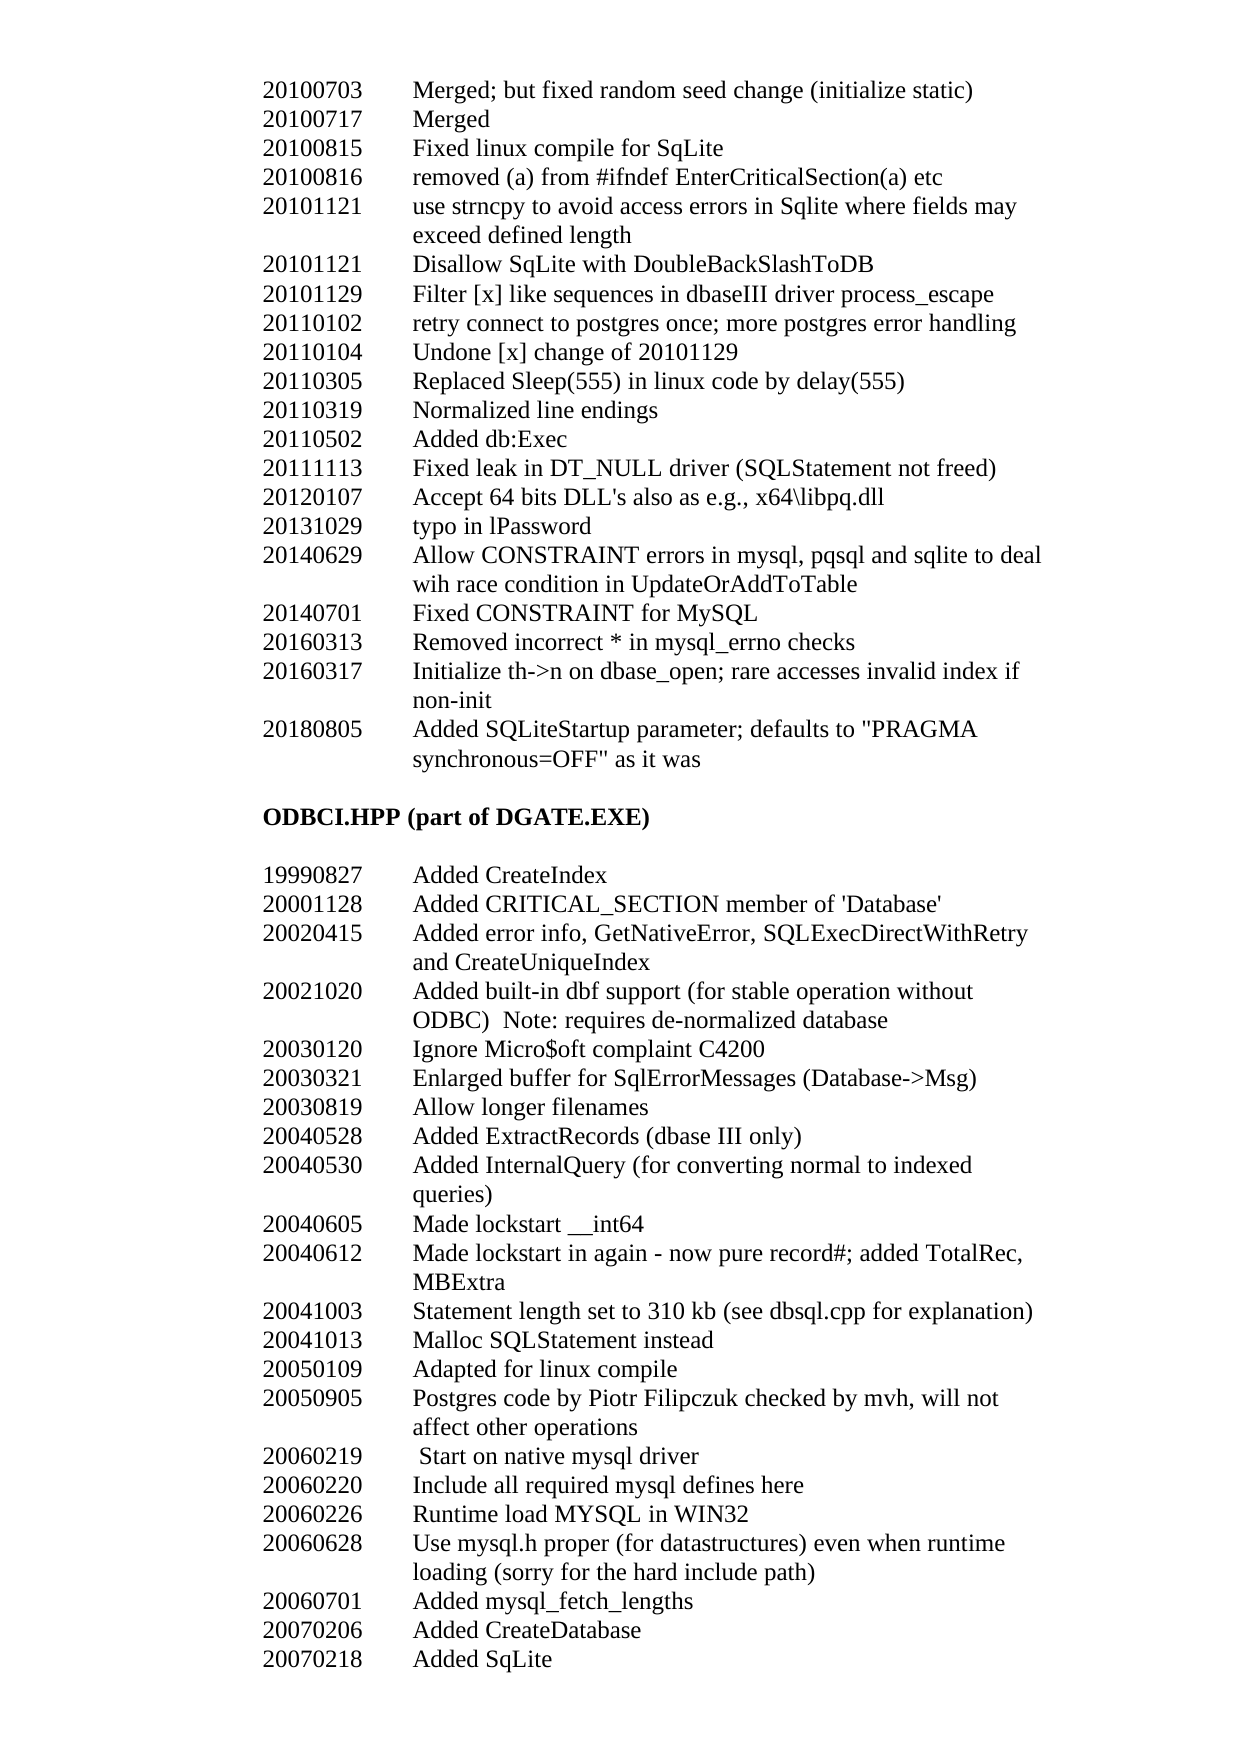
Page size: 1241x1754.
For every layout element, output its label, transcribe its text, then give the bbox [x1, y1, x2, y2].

text 20101129 Filter [x] like sequences in dbaseIII driver process_escape [262, 278, 1053, 307]
text 20111113 Fixed leak in DT_NULL driver (SQLStatement not freed) [262, 453, 1053, 482]
text 20021020 Added built-in dbf support (for stable operation without ODBC) Note: requires de-normalized database [262, 976, 1053, 1034]
text 20050905 Postgres code by Piotr Filipczuk checked by mvh, will not affect other operations [262, 1383, 1053, 1441]
text 20030120 Ignore Micro$oft complaint C4200 [262, 1034, 1053, 1063]
text 20030819 Allow longer filenames [262, 1092, 1053, 1121]
text 19990827 Added CreateIndex [262, 860, 1053, 889]
text 20040528 Added ExtractRecords (dbase III only) [262, 1121, 1053, 1150]
text 20140701 Fixed CONSTRAINT for MySQL [262, 598, 1053, 627]
text 20110104 Undone [x] change of 20101129 [262, 337, 1053, 366]
text 20040605 Made lockstart __int64 [262, 1208, 1053, 1237]
text 20140629 Allow CONSTRAINT errors in mysql, pqsql and sqlite to deal wih race condition in UpdateOrAddToTable [262, 540, 1053, 598]
text 20110502 Added db:Exec [262, 424, 1053, 453]
text 20040612 Made lockstart in again - now pure record#; added TotalRec, MBExtra [262, 1237, 1053, 1296]
text 20070206 Added CreateDatabase [262, 1615, 1053, 1644]
text 20100717 Merged [262, 104, 1053, 133]
text 20060220 Include all required mysql defines here [262, 1470, 1053, 1499]
text 20100703 Merged; but fixed random seed change (initialize static) [262, 75, 1053, 104]
text 20070218 Added SqLite [262, 1644, 1053, 1673]
text 20101121 use strncpy to avoid access errors in Sqlite where fields may exceed defined length [262, 191, 1053, 249]
text 20050109 Adapted for linux compile [187, 1354, 1053, 1383]
text 20110102 retry connect to postgres once; more postgres error handling [262, 307, 1053, 337]
text 20160313 Removed incorrect * in mysql_errno checks [262, 627, 1053, 656]
text 20060701 Added mysql_fetch_lengths [262, 1586, 1053, 1615]
text 20040530 Added InternalQuery (for converting normal to indexed queries) [262, 1150, 1053, 1208]
text 20060219 Start on native mysql driver [262, 1441, 1053, 1470]
subtitle ODBCI.HPP (part of DGATE.EXE) [262, 802, 1053, 831]
text 20060628 Use mysql.h proper (for datastructures) even when runtime loading (sorry for the hard include path) [262, 1528, 1053, 1586]
text 20160317 Initialize th->n on dbase_open; rare accesses invalid index if non-init [262, 656, 1053, 714]
text 20020415 Added error info, GetNativeError, SQLExecDirectWithRetry and CreateUniqueIndex [262, 918, 1053, 976]
text 20060226 Runtime load MYSQL in WIN32 [262, 1499, 1053, 1528]
text 20110319 Normalized line endings [262, 395, 1053, 424]
text 20100816 removed (a) from #ifndef EnterCriticalSection(a) etc [262, 162, 1053, 191]
text 20131029 typo in lPassword [262, 511, 1053, 540]
text 20001128 Added CRITICAL_SECTION member of 'Database' [262, 889, 1053, 918]
text 20041003 Statement length set to 310 kb (see dbsql.cpp for explanation) [262, 1296, 1053, 1325]
text 20100815 Fixed linux compile for SqLite [262, 133, 1053, 162]
text 20180805 Added SQLiteStartup parameter; defaults to "PRAGMA synchronous=OFF" as it was [262, 714, 1053, 772]
text 20120107 Accept 64 bits DLL's also as e.g., x64\libpq.dll [262, 482, 1053, 511]
text 20110305 Replaced Sleep(555) in linux code by delay(555) [262, 366, 1053, 395]
text 20101121 Disallow SqLite with DoubleBackSlashToDB [262, 249, 1053, 278]
text 20041013 Malloc SQLStatement instead [262, 1325, 1053, 1354]
text 20030321 Enlarged buffer for SqlErrorMessages (Database->Msg) [262, 1063, 1053, 1092]
